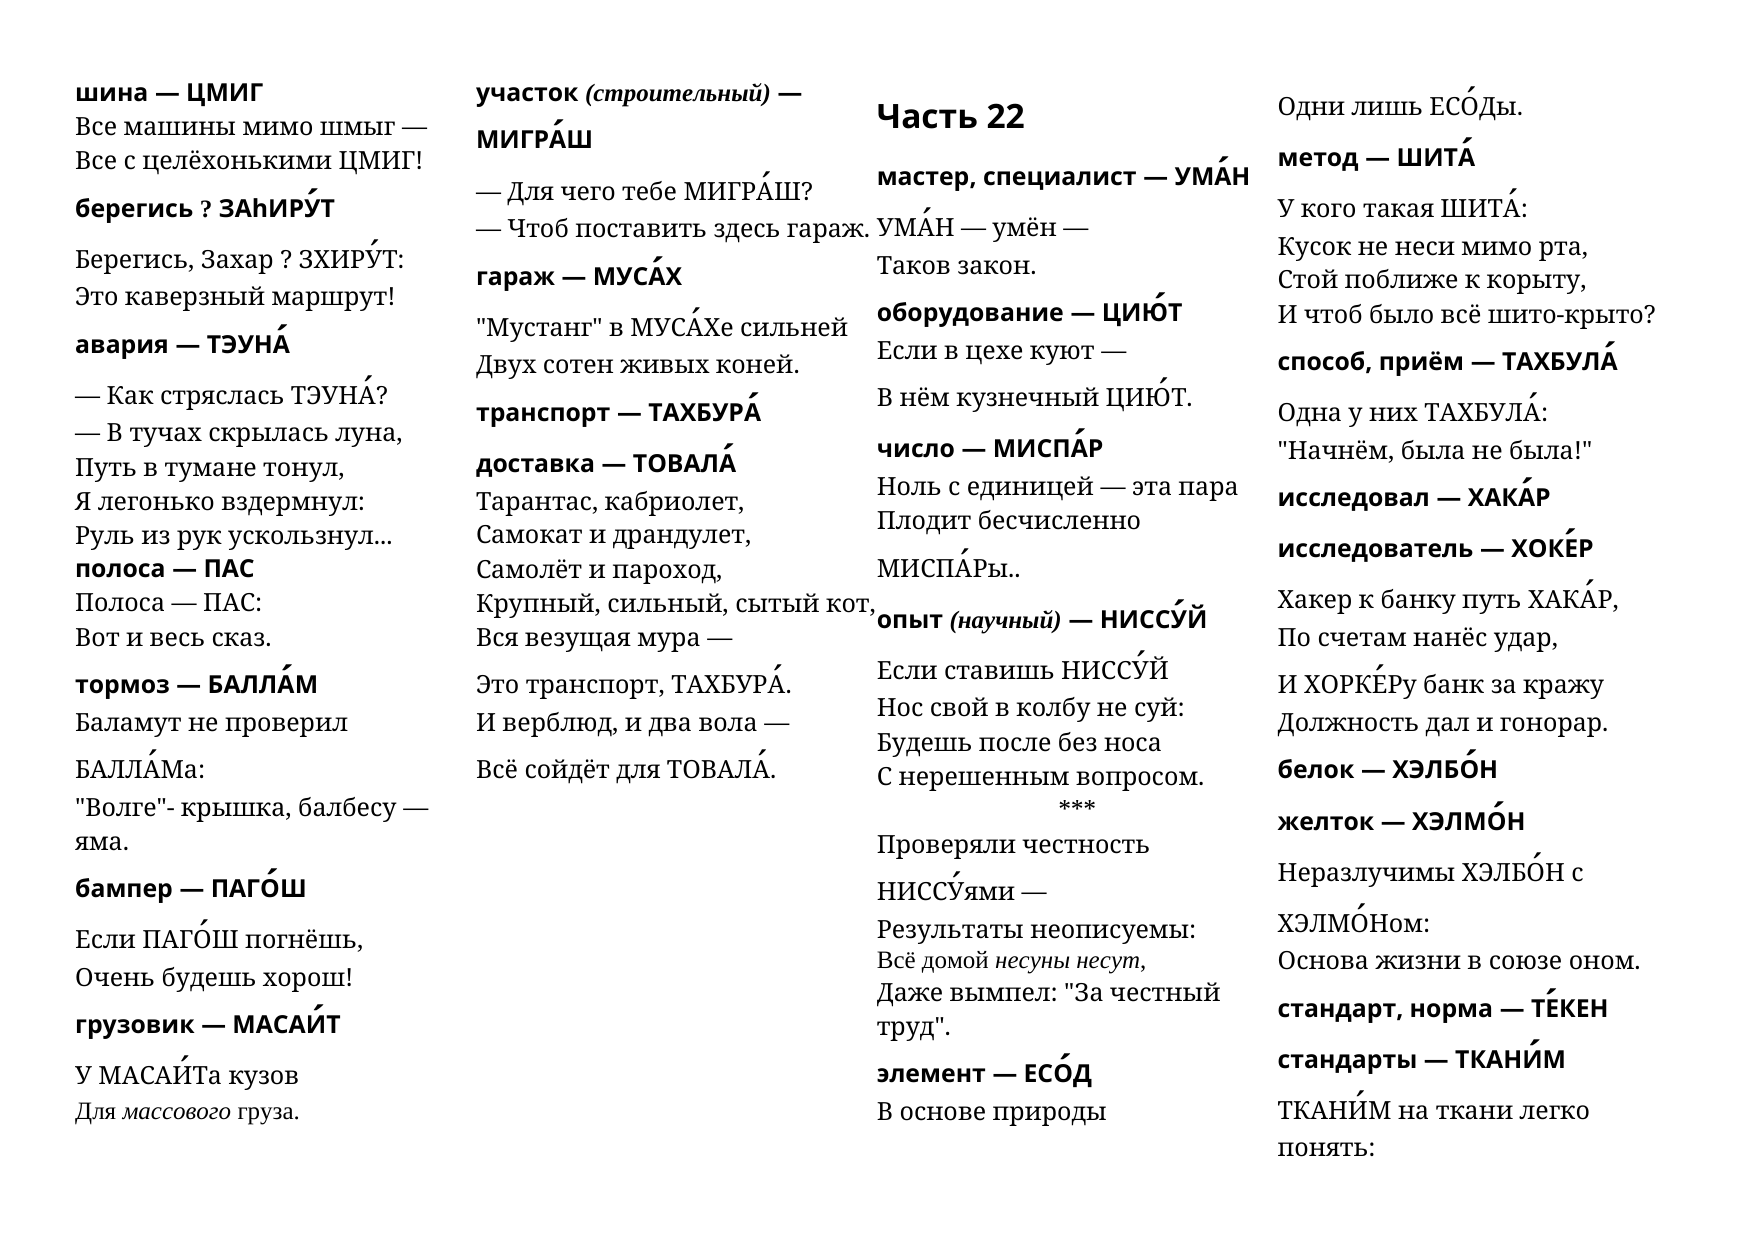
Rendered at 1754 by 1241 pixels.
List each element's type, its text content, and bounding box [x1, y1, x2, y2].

text ТКАНИ́М на ткани легко понять: [1277, 1079, 1678, 1164]
subtitle желток — ХЭЛМО́Н [1277, 790, 1678, 841]
subtitle белок — ХЭЛБО́Н [1277, 739, 1678, 790]
text — Как стряслась ТЭУНА́? [75, 364, 476, 415]
text Кусок не неси мимо рта, [1277, 228, 1678, 262]
text Двух сотен живых коней. [476, 347, 877, 381]
subtitle транспорт — ТАХБУРА́ [476, 381, 877, 432]
text — В тучах скрылась луна, [75, 415, 476, 449]
text Это каверзный маршрут! [75, 279, 476, 313]
text Это транспорт, ТАХБУРА́. [476, 653, 877, 704]
text Вот и весь сказ. [75, 619, 476, 653]
subtitle тормоз — БАЛЛА́М [75, 653, 476, 704]
text Баламут не проверил БАЛЛА́Ма: [75, 704, 476, 789]
text Одна у них ТАХБУЛА́: [1277, 381, 1678, 432]
text Плодит бесчисленно МИСПА́Ры.. [877, 503, 1277, 588]
text Тарантас, кабриолет, [476, 483, 877, 517]
text Нос свой в колбу не суй: [877, 690, 1277, 724]
text Ноль с единицей — эта пара [877, 469, 1277, 503]
subtitle исследовал — ХАКА́Р [1277, 466, 1678, 517]
text Полоса — ПАС: [75, 585, 476, 619]
text Если ставишь НИССУ́Й [877, 639, 1277, 690]
text Вся везущая мура — [476, 619, 877, 653]
text И ХОРКЕ́Ру банк за кражу [1277, 654, 1678, 705]
subtitle авария — ТЭУНА́ [75, 313, 476, 364]
text Даже вымпел: "За честный труд". [877, 974, 1277, 1042]
subtitle полоса — ПАС [75, 551, 476, 585]
subtitle элемент — ЕСО́Д [877, 1042, 1277, 1093]
subtitle оборудование — ЦИЮ́Т [877, 282, 1277, 333]
subtitle опыт (научный) — НИССУ́Й [877, 588, 1277, 639]
text В нём кузнечный ЦИЮ́Т. [877, 367, 1277, 418]
text Основа жизни в союзе оном. [1277, 943, 1678, 977]
text Таков закон. [877, 248, 1277, 282]
subtitle исследователь — ХОКЕ́Р [1277, 517, 1678, 568]
text Я легонько вздермнул: [75, 483, 476, 517]
text Результаты неописуемы: [877, 911, 1277, 946]
text — Для чего тебе МИГРА́Ш? [476, 160, 877, 211]
text Если ПАГО́Ш погнёшь, [75, 908, 476, 959]
subtitle гараж — МУСА́Х [476, 245, 877, 296]
text Берегись, Захар ? ЗХИРУ́Т: [75, 228, 476, 279]
text Проверяли честность НИССУ́ями — [877, 826, 1277, 911]
text "Волге"- крышка, балбесу — яма. [75, 789, 476, 857]
subtitle берегись ? ЗАhИРУ́Т [75, 177, 476, 228]
text Путь в тумане тонул, [75, 449, 476, 483]
text Все машины мимо шмыг — [75, 109, 476, 143]
text По счетам нанёс удар, [1277, 619, 1678, 654]
subtitle шина — ЦМИГ [75, 75, 476, 109]
text Стой поближе к корыту, [1277, 262, 1678, 296]
text Одни лишь ЕСО́Ды. [1277, 75, 1678, 126]
text Все с целёхонькими ЦМИГ! [75, 143, 476, 177]
text — Чтоб поставить здесь гараж. [476, 211, 877, 245]
text Должность дал и гонорар. [1277, 705, 1678, 739]
text В основе природы [877, 1093, 1277, 1127]
text Руль из рук ускользнул... [75, 517, 476, 551]
text Очень будешь хорош! [75, 959, 476, 994]
text У кого такая ШИТА́: [1277, 177, 1678, 228]
text Самолёт и пароход, [476, 551, 877, 585]
text Всё домой несуны несут, [877, 946, 1277, 974]
subtitle стандарт, норма — ТЕ́КЕН стандарты — ТКАНИ́М [1277, 977, 1678, 1079]
subtitle способ, приём — ТАХБУЛА́ [1277, 330, 1678, 381]
text У МАСАИ́Та кузов [75, 1045, 476, 1096]
text Самокат и драндулет, [476, 517, 877, 551]
text УМА́Н — умён — [877, 197, 1277, 248]
text Для массового груза. [75, 1096, 476, 1124]
subtitle доставка — ТОВАЛА́ [476, 432, 877, 483]
subtitle число — МИСПА́Р [877, 418, 1277, 469]
text Крупный, сильный, сытый кот, [476, 585, 877, 619]
text С нерешенным вопросом. [877, 758, 1277, 792]
subtitle метод — ШИТА́ [1277, 126, 1678, 177]
text "Мустанг" в МУСА́Хе сильней [476, 296, 877, 347]
text Будешь после без носа [877, 724, 1277, 758]
text И чтоб было всё шито-крыто? [1277, 296, 1678, 330]
text Хакер к банку путь ХАКА́Р, [1277, 568, 1678, 619]
subtitle мастер, специалист — УМА́Н [877, 146, 1277, 197]
subtitle грузовик — МАСАИ́Т [75, 994, 476, 1045]
text "Начнём, была не была!" [1277, 432, 1678, 466]
subtitle участок (строительный) — МИГРА́Ш [476, 75, 877, 160]
text И верблюд, и два вола — [476, 704, 877, 738]
text *** [877, 792, 1277, 826]
subtitle бампер — ПАГО́Ш [75, 857, 476, 908]
text Всё сойдёт для ТОВАЛА́. [476, 738, 877, 789]
text Неразлучимы ХЭЛБО́Н с ХЭЛМО́Ном: [1277, 841, 1678, 943]
text Если в цехе куют — [877, 333, 1277, 367]
